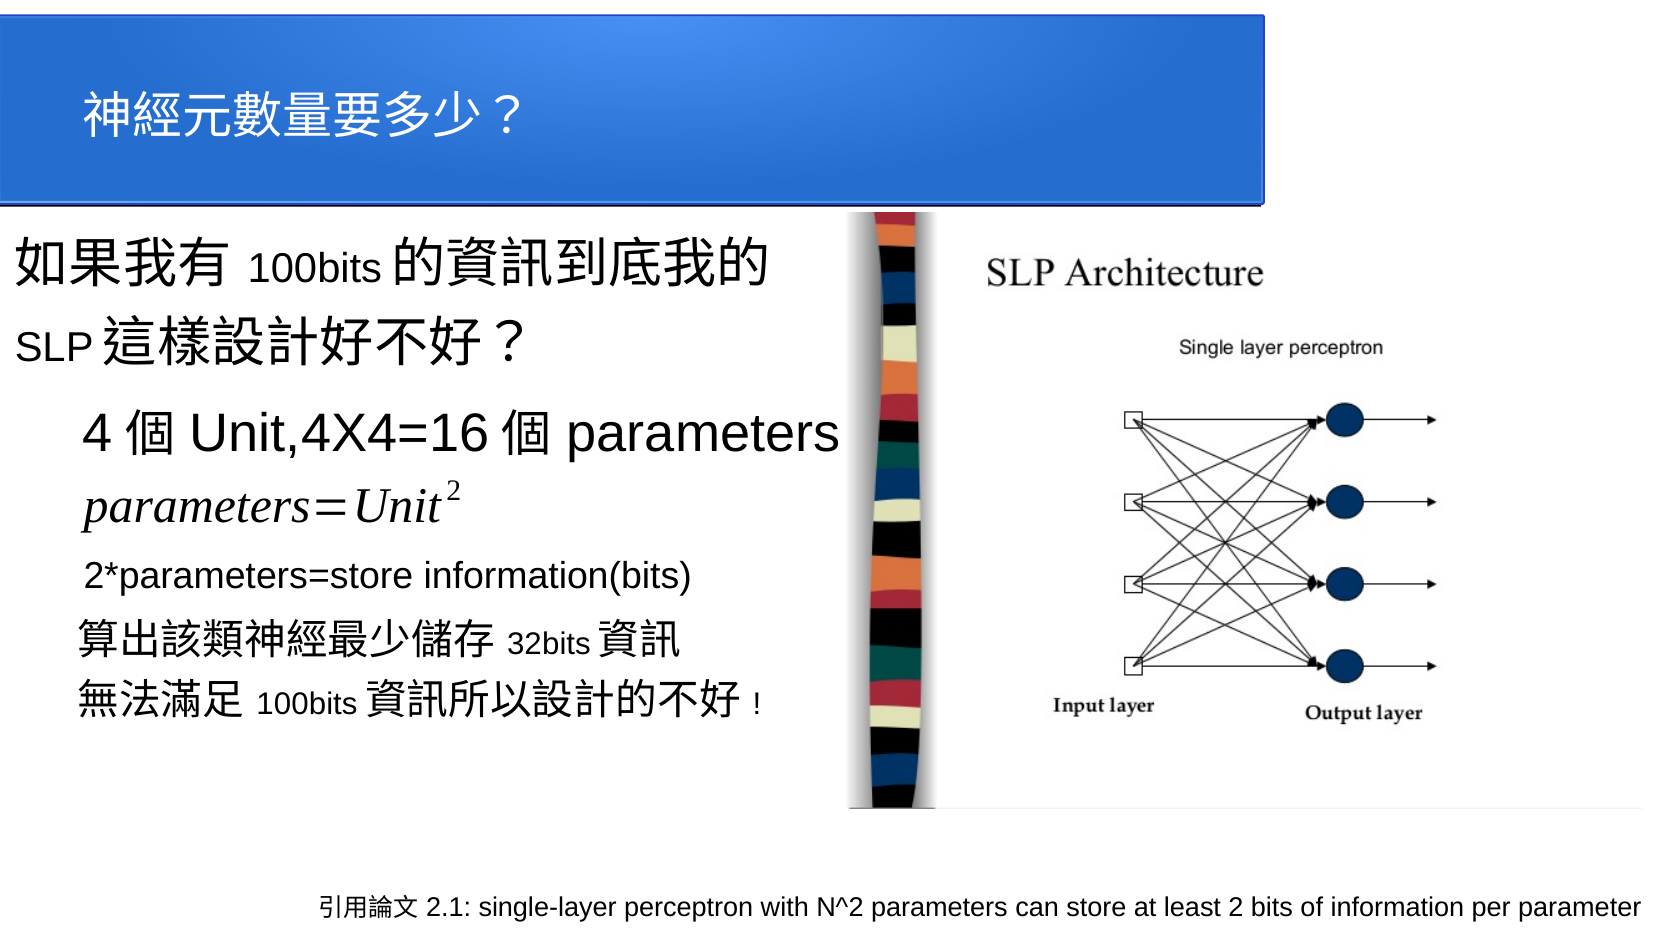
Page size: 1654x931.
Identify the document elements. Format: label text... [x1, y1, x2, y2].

picture [846, 212, 1642, 810]
text_box 引用論文2.1: single-layer perceptron with N^2 parameters can store at least 2 bits of information per parameter [304, 879, 1654, 928]
list 4個Unit,4X4=16個parameters [82, 224, 846, 764]
text_box 如果我有100bits的資訊到底我的SLP這樣設計好不好？ [0, 212, 839, 394]
text_box 算出該類神經最少儲存32bits資訊 無法滿足100bits資訊所以設計的不好! [62, 598, 775, 843]
title 神經元數量要多少？ [82, 35, 1235, 189]
text_box 2*parameters=store information(bits) [68, 547, 707, 598]
chart [65, 472, 474, 535]
